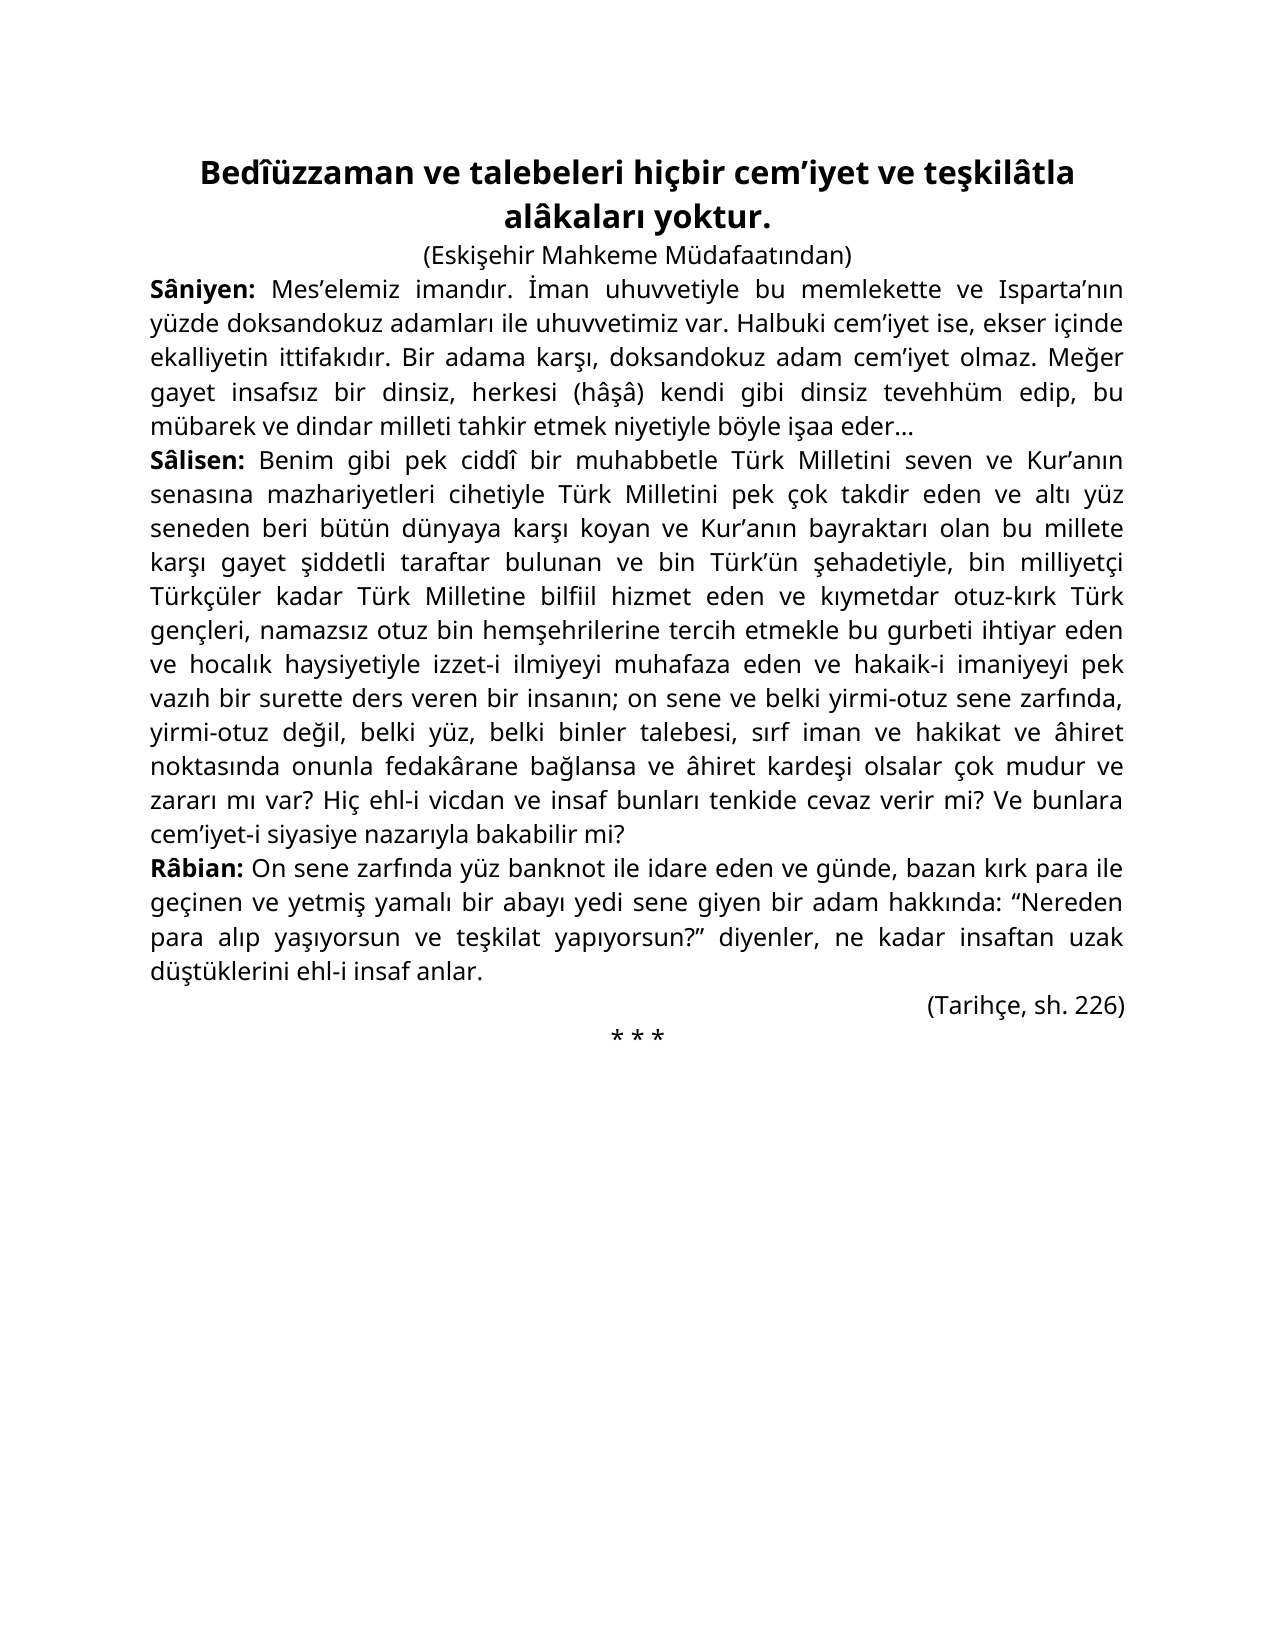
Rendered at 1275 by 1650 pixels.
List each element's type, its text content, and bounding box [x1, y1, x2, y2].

text (Tarihçe, sh. 226) [150, 987, 1125, 1021]
text (Eskişehir Mahkeme Müdafaatından) [150, 238, 1125, 272]
text Sâlisen: Benim gibi pek ciddî bir muhabbetle Türk Milletini seven ve Kur’anın senasına mazhariyetleri cihetiyle Türk Milletini pek çok takdir eden ve altı yüz seneden beri bütün dünyaya karşı koyan ve Kur’anın bayraktarı olan bu millete karşı gayet şiddetli taraftar bulunan ve bin Türk’ün şehadetiyle, bin milliyetçi Türkçüler kadar Türk Milletine bilfiil hizmet eden ve kıymetdar otuz-kırk Türk gençleri, namazsız otuz bin hemşehrilerine tercih etmekle bu gurbeti ihtiyar eden ve hocalık haysiyetiyle izzet-i ilmiyeyi muhafaza eden ve hakaik-i imaniyeyi pek vazıh bir surette ders veren bir insanın; on sene ve belki yirmi-otuz sene zarfında, yirmi-otuz değil, belki yüz, belki binler talebesi, sırf iman ve hakikat ve âhiret noktasında onunla fedakârane bağlansa ve âhiret kardeşi olsalar çok mudur ve zararı mı var? Hiç ehl-i vicdan ve insaf bunları tenkide cevaz verir mi? Ve bunlara cem’iyet-i siyasiye nazarıyla bakabilir mi? [150, 442, 1125, 851]
text Sâniyen: Mes’elemiz imandır. İman uhuvvetiyle bu memlekette ve Isparta’nın yüzde doksandokuz adamları ile uhuvvetimiz var. Halbuki cem’iyet ise, ekser içinde ekalliyetin ittifakıdır. Bir adama karşı, doksandokuz adam cem’iyet olmaz. Meğer gayet insafsız bir dinsiz, herkesi (hâşâ) kendi gibi dinsiz tevehhüm edip, bu mübarek ve dindar milleti tahkir etmek niyetiyle böyle işaa eder… [150, 272, 1125, 442]
text * * * [150, 1021, 1125, 1055]
subtitle Bedîüzzaman ve talebeleri hiçbir cem’iyet ve teşkilâtla alâkaları yoktur. [150, 150, 1125, 238]
text Râbian: On sene zarfında yüz banknot ile idare eden ve günde, bazan kırk para ile geçinen ve yetmiş yamalı bir abayı yedi sene giyen bir adam hakkında: “Nereden para alıp yaşıyorsun ve teşkilat yapıyorsun?” diyenler, ne kadar insaftan uzak düştüklerini ehl-i insaf anlar. [150, 851, 1125, 987]
